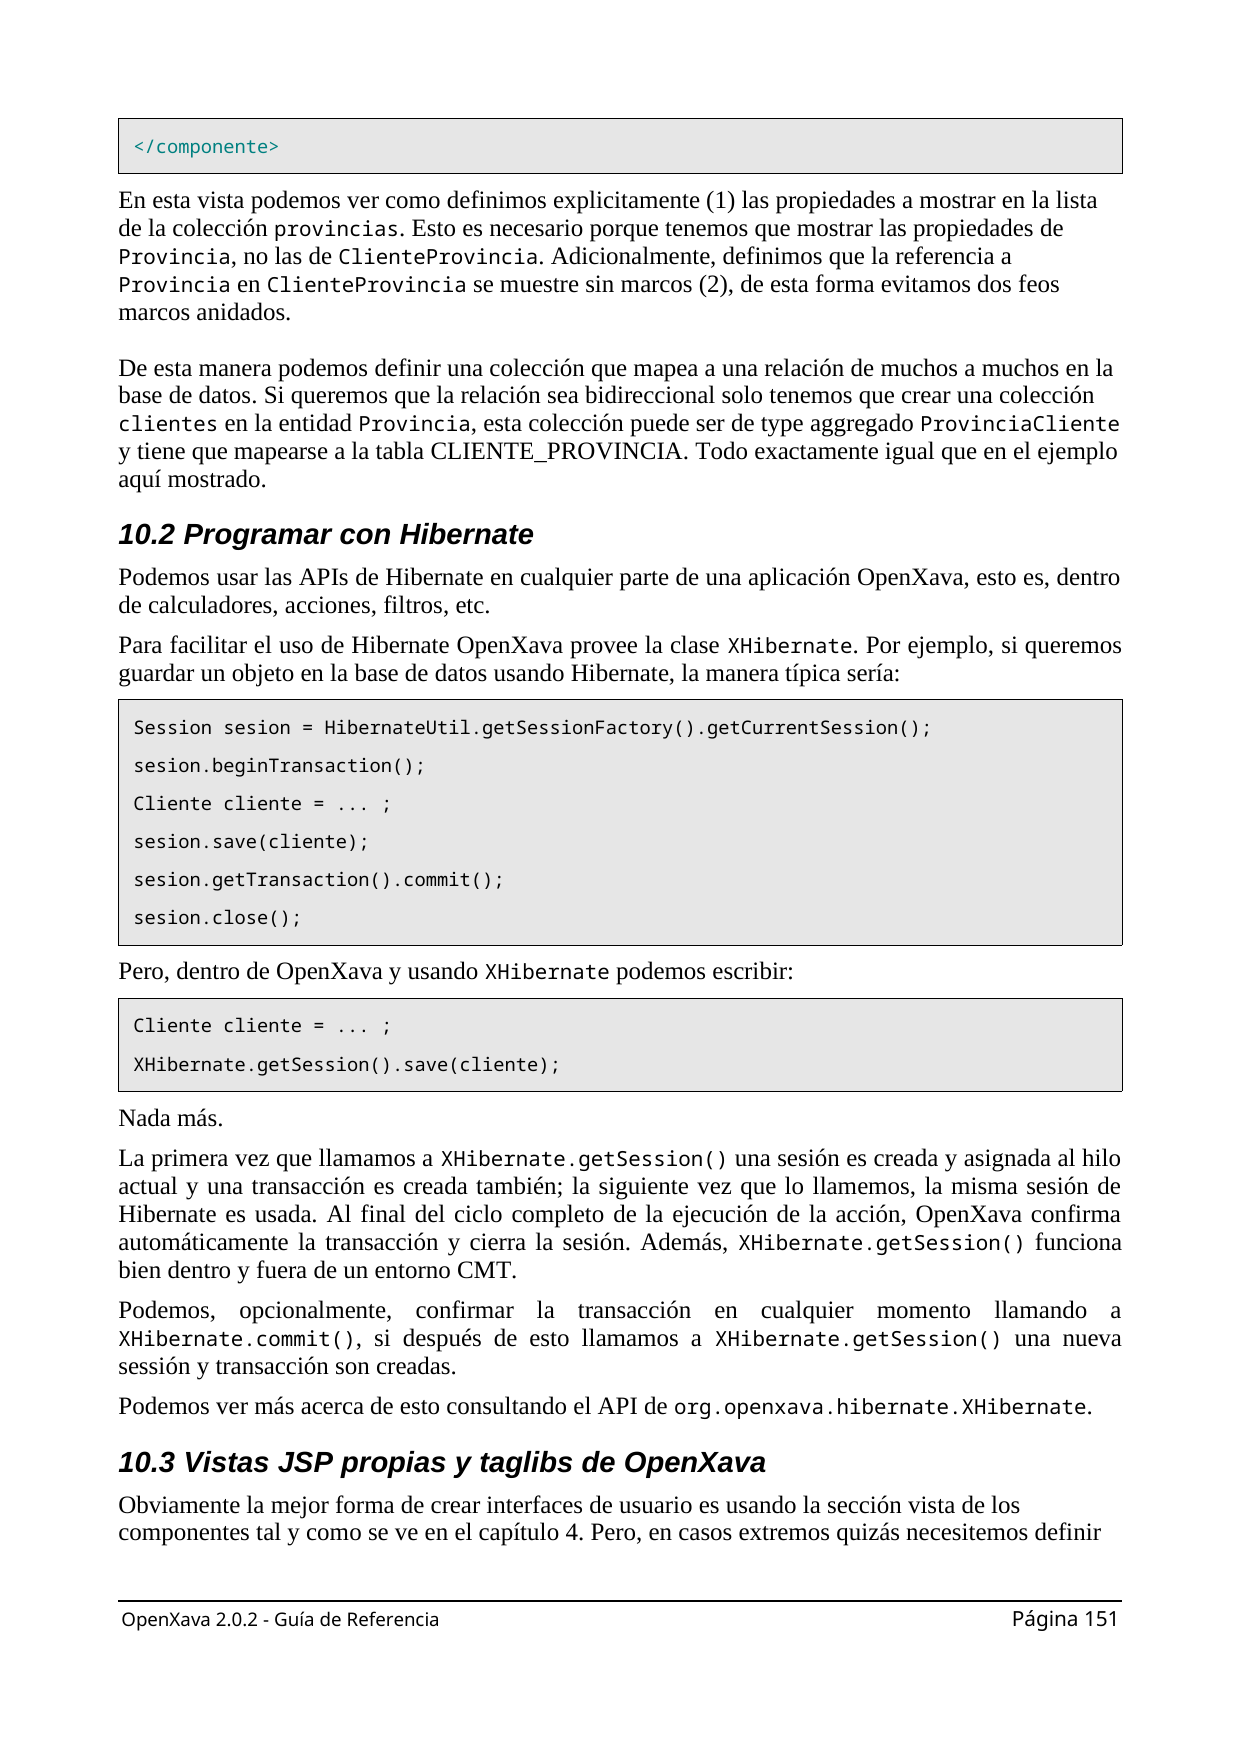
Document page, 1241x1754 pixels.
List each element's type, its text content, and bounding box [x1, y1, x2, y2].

text sesion.save(cliente); [119, 813, 1122, 851]
text sesion.beginTransaction(); [119, 737, 1122, 775]
text Podemos, opcionalmente, confirmar la transacción en cualquier momento llamando a XHibernate.commit(), si después de esto llamamos a XHibernate.getSession() una nueva sessión y transacción son creadas. [118, 1296, 1122, 1380]
text En esta vista podemos ver como definimos explicitamente (1) las propiedades a mostrar en la lista de la colección provincias. Esto es necesario porque tenemos que mostrar las propiedades de Provincia, no las de ClienteProvincia. Adicionalmente, definimos que la referencia a Provincia en ClienteProvincia se muestre sin marcos (2), de esta forma evitamos dos feos marcos anidados. [118, 186, 1122, 326]
text Podemos ver más acerca de esto consultando el API de org.openxava.hibernate.XHibernate. [118, 1392, 1122, 1421]
text Nada más. [118, 1104, 1122, 1132]
text Cliente cliente = ... ; [119, 999, 1122, 1036]
text La primera vez que llamamos a XHibernate.getSession() una sesión es creada y asignada al hilo actual y una transacción es creada también; la siguiente vez que lo llamemos, la misma sesión de Hibernate es usada. Al final del ciclo completo de la ejecución de la acción, OpenXava confirma automáticamente la transacción y cierra la sesión. Además, XHibernate.getSession() funciona bien dentro y fuera de un entorno CMT. [118, 1144, 1122, 1284]
text sesion.getTransaction().commit(); [119, 851, 1122, 889]
text De esta manera podemos definir una colección que mapea a una relación de muchos a muchos en la base de datos. Si queremos que la relación sea bidireccional solo tenemos que crear una colección clientes en la entidad Provincia, esta colección puede ser de type aggregado ProvinciaCliente y tiene que mapearse a la tabla CLIENTE_PROVINCIA. Todo exactamente igual que en el ejemplo aquí mostrado. [118, 354, 1122, 493]
text Podemos usar las APIs de Hibernate en cualquier parte de una aplicación OpenXava, esto es, dentro de calculadores, acciones, filtros, etc. [118, 563, 1122, 618]
subtitle Programar con Hibernate [118, 518, 1122, 551]
text sesion.close(); [119, 889, 1122, 945]
text Session sesion = HibernateUtil.getSessionFactory().getCurrentSession(); [119, 700, 1122, 737]
subtitle Vistas JSP propias y taglibs de OpenXava [118, 1446, 1122, 1478]
text Para facilitar el uso de Hibernate OpenXava provee la clase XHibernate. Por ejemplo, si queremos guardar un objeto en la base de datos usando Hibernate, la manera típica sería: [118, 631, 1122, 687]
text </componente> [119, 119, 1122, 173]
text Obviamente la mejor forma de crear interfaces de usuario es usando la sección vista de los componentes tal y como se ve en el capítulo 4. Pero, en casos extremos quizás necesitemos definir [118, 1491, 1122, 1546]
text Pero, dentro de OpenXava y usando XHibernate podemos escribir: [118, 957, 1122, 986]
text Cliente cliente = ... ; [119, 775, 1122, 813]
text XHibernate.getSession().save(cliente); [119, 1036, 1122, 1091]
